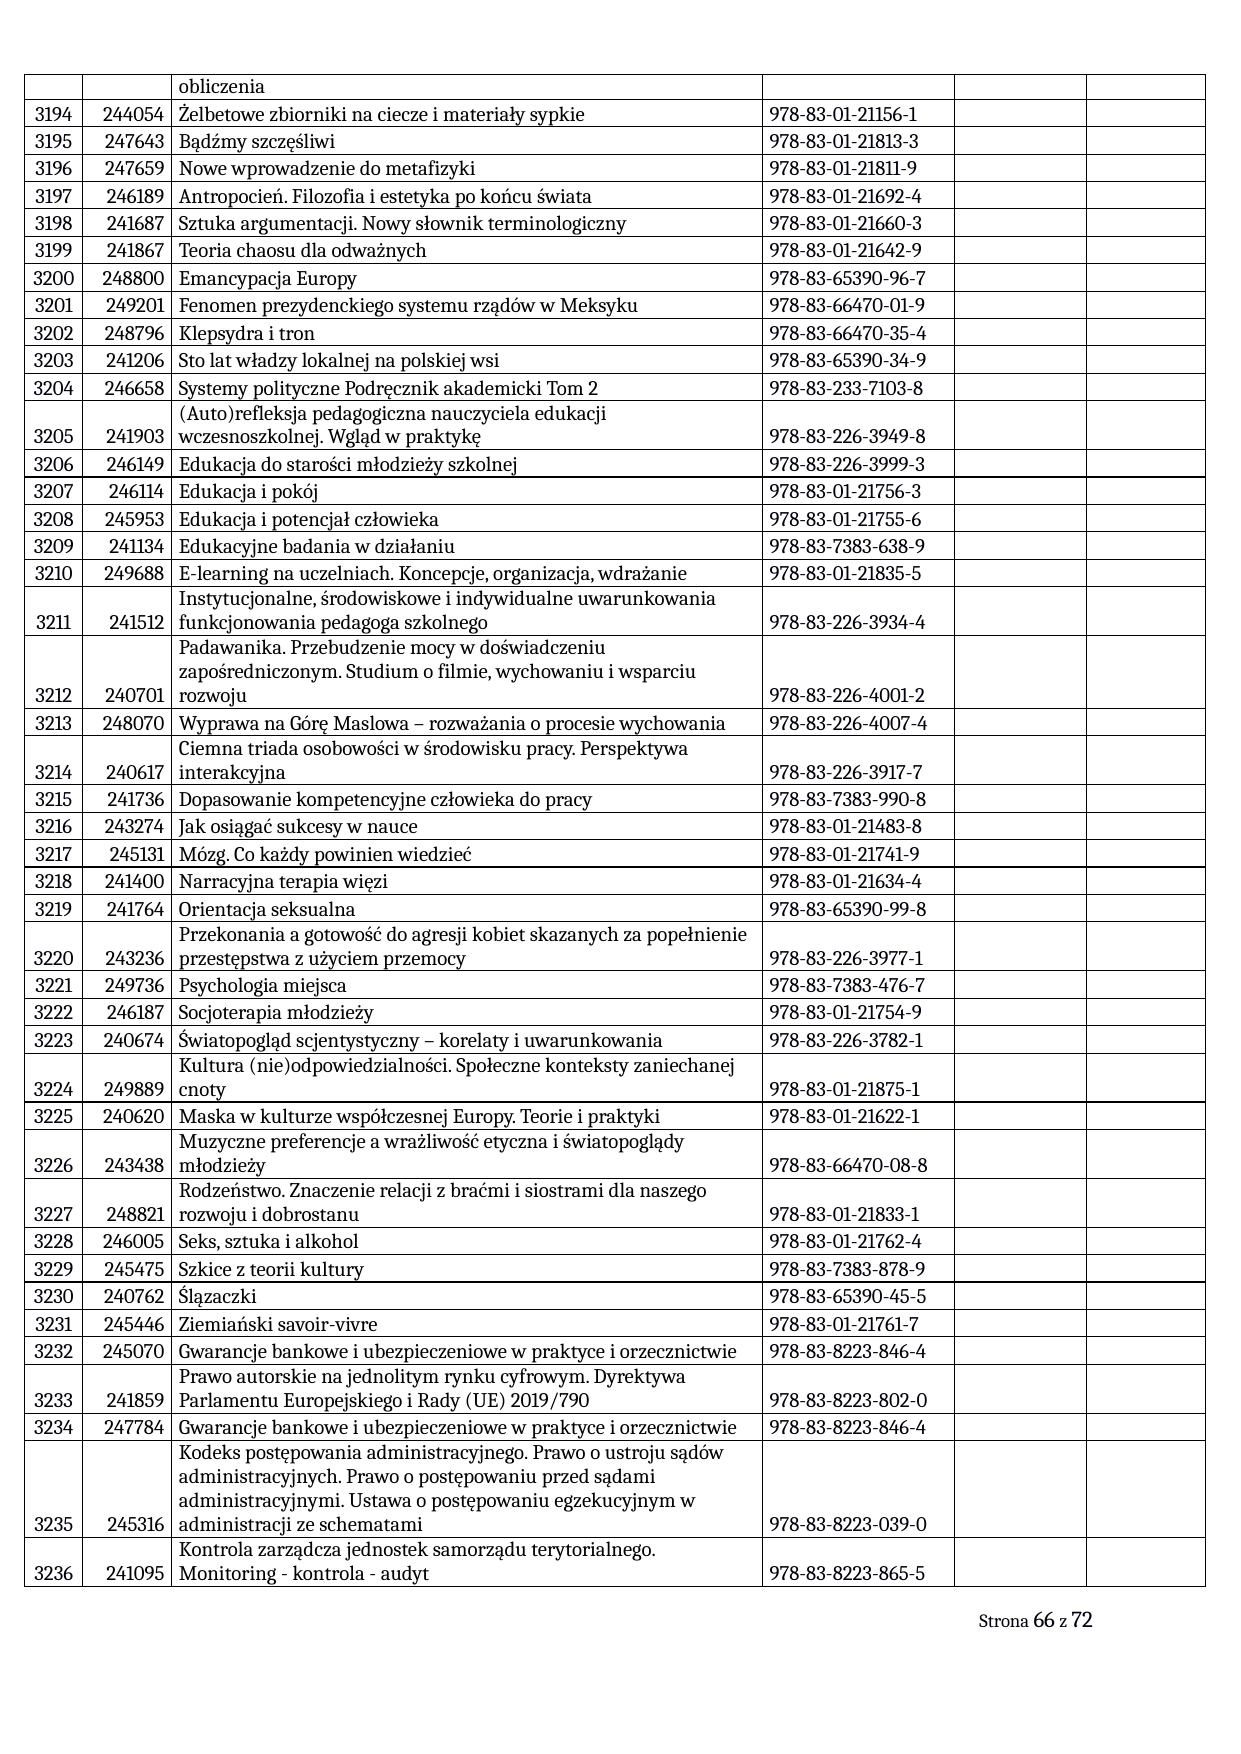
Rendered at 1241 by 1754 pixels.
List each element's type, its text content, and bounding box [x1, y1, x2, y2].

table_cell 3202 [25, 319, 82, 345]
table_cell 3226 [25, 1130, 82, 1178]
table_cell 978-83-233-7103-8 [763, 374, 954, 400]
table_cell 240762 [83, 1283, 171, 1309]
table_cell [1087, 319, 1205, 345]
table_cell Edukacyjne badania w działaniu [172, 532, 762, 559]
table_cell obliczenia [172, 75, 762, 99]
table_cell [1087, 1283, 1205, 1309]
table_cell Mózg. Co każdy powinien wiedzieć [172, 840, 762, 866]
table_cell 3217 [25, 840, 82, 866]
table_cell Emancypacja Europy [172, 264, 762, 291]
table_cell [1087, 1414, 1205, 1440]
table_cell 249736 [83, 971, 171, 998]
table_cell 249889 [83, 1054, 171, 1101]
table_cell [955, 1538, 1086, 1586]
table_cell 978-83-01-21813-3 [763, 127, 954, 153]
table_cell 245953 [83, 505, 171, 531]
table_cell 3218 [25, 868, 82, 894]
table_cell 3203 [25, 346, 82, 373]
table_cell 240701 [83, 636, 171, 708]
table_cell 978-83-01-21754-9 [763, 999, 954, 1025]
table_cell 248796 [83, 319, 171, 345]
table_cell Sztuka argumentacji. Nowy słownik terminologiczny [172, 209, 762, 236]
table_cell [1087, 785, 1205, 812]
table_cell [955, 709, 1086, 735]
table_cell 3198 [25, 209, 82, 236]
table_cell 978-83-01-21875-1 [763, 1054, 954, 1101]
table_cell [1087, 182, 1205, 208]
table_cell 978-83-7383-476-7 [763, 971, 954, 998]
table_cell 3225 [25, 1103, 82, 1129]
table_cell (Auto)refleksja pedagogiczna nauczyciela edukacji wczesnoszkolnej. Wgląd w praktykę [172, 401, 762, 449]
table_cell [1087, 636, 1205, 708]
table_cell 978-83-226-3782-1 [763, 1026, 954, 1052]
table_cell [1087, 709, 1205, 735]
table_cell 243274 [83, 813, 171, 839]
table_cell [955, 587, 1086, 635]
table_cell [955, 895, 1086, 921]
table_cell [955, 532, 1086, 559]
table_cell 241206 [83, 346, 171, 373]
table_cell [955, 182, 1086, 208]
table_cell [763, 75, 954, 99]
table_cell [955, 999, 1086, 1025]
table_cell [955, 840, 1086, 866]
table_cell [1087, 1337, 1205, 1364]
table_cell 978-83-01-21156-1 [763, 100, 954, 126]
table_cell 978-83-65390-34-9 [763, 346, 954, 373]
table_cell 978-83-01-21756-3 [763, 478, 954, 504]
table_cell [1087, 1255, 1205, 1281]
table_cell 978-83-7383-878-9 [763, 1255, 954, 1281]
table_cell [1087, 999, 1205, 1025]
table_cell 241687 [83, 209, 171, 236]
table_cell 3210 [25, 560, 82, 586]
table_cell 978-83-66470-08-8 [763, 1130, 954, 1178]
table_cell [1087, 922, 1205, 970]
table_cell Edukacja do starości młodzieży szkolnej [172, 450, 762, 476]
table_cell 3235 [25, 1441, 82, 1537]
table_cell 3214 [25, 736, 82, 784]
table_cell [1087, 346, 1205, 373]
table_cell 978-83-226-3934-4 [763, 587, 954, 635]
table_cell 978-83-8223-039-0 [763, 1441, 954, 1537]
table_cell [955, 209, 1086, 236]
table_cell 978-83-01-21660-3 [763, 209, 954, 236]
table_cell [1087, 1130, 1205, 1178]
table_cell [1087, 237, 1205, 263]
table_cell 978-83-01-21835-5 [763, 560, 954, 586]
table_cell 241134 [83, 532, 171, 559]
table_cell Seks, sztuka i alkohol [172, 1228, 762, 1254]
table_cell Bądźmy szczęśliwi [172, 127, 762, 153]
table_cell Dopasowanie kompetencyjne człowieka do pracy [172, 785, 762, 812]
table_cell 978-83-226-3949-8 [763, 401, 954, 449]
table_cell [955, 478, 1086, 504]
table_cell 245446 [83, 1310, 171, 1336]
table_cell 3206 [25, 450, 82, 476]
table_cell [955, 971, 1086, 998]
table_cell Kultura (nie)odpowiedzialności. Społeczne konteksty zaniechanej cnoty [172, 1054, 762, 1101]
table_cell Edukacja i potencjał człowieka [172, 505, 762, 531]
table_cell Gwarancje bankowe i ubezpieczeniowe w praktyce i orzecznictwie [172, 1337, 762, 1364]
table_cell Jak osiągać sukcesy w nauce [172, 813, 762, 839]
table_cell [955, 1228, 1086, 1254]
table_cell [1087, 155, 1205, 181]
table_cell [955, 1026, 1086, 1052]
table_cell Szkice z teorii kultury [172, 1255, 762, 1281]
table_cell [25, 75, 82, 99]
table_cell Padawanika. Przebudzenie mocy w doświadczeniu zapośredniczonym. Studium o filmie, wychowaniu i wsparciu rozwoju [172, 636, 762, 708]
table_cell Nowe wprowadzenie do metafizyki [172, 155, 762, 181]
table_cell 978-83-01-21634-4 [763, 868, 954, 894]
table_cell 978-83-01-21642-9 [763, 237, 954, 263]
table_cell [1087, 1365, 1205, 1413]
table_cell 978-83-01-21622-1 [763, 1103, 954, 1129]
table_cell 978-83-8223-802-0 [763, 1365, 954, 1413]
table_cell [955, 264, 1086, 291]
table_cell [955, 1130, 1086, 1178]
table_cell 246149 [83, 450, 171, 476]
table_cell Ciemna triada osobowości w środowisku pracy. Perspektywa interakcyjna [172, 736, 762, 784]
table_cell [1087, 736, 1205, 784]
table_cell Sto lat władzy lokalnej na polskiej wsi [172, 346, 762, 373]
table_cell 244054 [83, 100, 171, 126]
table_cell 3224 [25, 1054, 82, 1101]
table_cell 241867 [83, 237, 171, 263]
table_cell 249688 [83, 560, 171, 586]
table_cell 978-83-65390-96-7 [763, 264, 954, 291]
table_cell [955, 636, 1086, 708]
table_cell Systemy polityczne Podręcznik akademicki Tom 2 [172, 374, 762, 400]
table_cell 3230 [25, 1283, 82, 1309]
table_cell 3208 [25, 505, 82, 531]
table_cell 978-83-01-21755-6 [763, 505, 954, 531]
table_cell 978-83-01-21741-9 [763, 840, 954, 866]
table_cell 247659 [83, 155, 171, 181]
table_cell [83, 75, 171, 99]
table_cell 248800 [83, 264, 171, 291]
table_cell [1087, 292, 1205, 318]
table_cell [955, 155, 1086, 181]
table_cell 247784 [83, 1414, 171, 1440]
table_cell [955, 1414, 1086, 1440]
table_cell [1087, 75, 1205, 99]
table_cell [955, 1103, 1086, 1129]
table_cell [1087, 1054, 1205, 1101]
table_cell Fenomen prezydenckiego systemu rządów w Meksyku [172, 292, 762, 318]
table_cell Muzyczne preferencje a wrażliwość etyczna i światopoglądy młodzieży [172, 1130, 762, 1178]
table_cell 241736 [83, 785, 171, 812]
table_cell [1087, 1228, 1205, 1254]
table_cell [955, 127, 1086, 153]
table_cell [955, 319, 1086, 345]
table_cell [1087, 868, 1205, 894]
table_cell 248070 [83, 709, 171, 735]
table_cell 3200 [25, 264, 82, 291]
table_cell 241512 [83, 587, 171, 635]
table_cell [1087, 587, 1205, 635]
table_cell [955, 736, 1086, 784]
table_cell Klepsydra i tron [172, 319, 762, 345]
table_cell Żelbetowe zbiorniki na ciecze i materiały sypkie [172, 100, 762, 126]
table_cell 978-83-01-21692-4 [763, 182, 954, 208]
table_cell 3215 [25, 785, 82, 812]
table_cell [955, 560, 1086, 586]
table_cell 978-83-01-21483-8 [763, 813, 954, 839]
table_cell [1087, 374, 1205, 400]
table_cell 978-83-65390-99-8 [763, 895, 954, 921]
table_cell [955, 450, 1086, 476]
table_cell 3212 [25, 636, 82, 708]
table_cell 978-83-01-21762-4 [763, 1228, 954, 1254]
table_cell [955, 1310, 1086, 1336]
table_cell Rodzeństwo. Znaczenie relacji z braćmi i siostrami dla naszego rozwoju i dobrostanu [172, 1179, 762, 1227]
table_cell [1087, 1103, 1205, 1129]
table_cell [955, 868, 1086, 894]
table_cell 978-83-8223-846-4 [763, 1337, 954, 1364]
table_cell 243236 [83, 922, 171, 970]
table_cell [955, 1337, 1086, 1364]
table_cell [955, 1255, 1086, 1281]
table_cell 978-83-66470-35-4 [763, 319, 954, 345]
table_cell Antropocień. Filozofia i estetyka po końcu świata [172, 182, 762, 208]
table_cell [1087, 1538, 1205, 1586]
table_cell [955, 1441, 1086, 1537]
table_cell 3205 [25, 401, 82, 449]
table_cell Kodeks postępowania administracyjnego. Prawo o ustroju sądów administracyjnych. Prawo o postępowaniu przed sądami administracyjnymi. Ustawa o postępowaniu egzekucyjnym w administracji ze schematami [172, 1441, 762, 1537]
table_cell [955, 1365, 1086, 1413]
table_cell 978-83-8223-846-4 [763, 1414, 954, 1440]
table_cell 978-83-226-4001-2 [763, 636, 954, 708]
table_cell Maska w kulturze współczesnej Europy. Teorie i praktyki [172, 1103, 762, 1129]
table_cell 3223 [25, 1026, 82, 1052]
table_cell 241764 [83, 895, 171, 921]
table_cell 978-83-226-3977-1 [763, 922, 954, 970]
table_cell 3216 [25, 813, 82, 839]
table_cell 243438 [83, 1130, 171, 1178]
table_cell Edukacja i pokój [172, 478, 762, 504]
table_cell 246189 [83, 182, 171, 208]
table_cell [1087, 100, 1205, 126]
table_cell 3231 [25, 1310, 82, 1336]
table_cell Światopogląd scjentystyczny – korelaty i uwarunkowania [172, 1026, 762, 1052]
table_cell Ziemiański savoir-vivre [172, 1310, 762, 1336]
table_cell Psychologia miejsca [172, 971, 762, 998]
table_cell 245316 [83, 1441, 171, 1537]
table_cell Przekonania a gotowość do agresji kobiet skazanych za popełnienie przestępstwa z użyciem przemocy [172, 922, 762, 970]
table_cell 978-83-7383-990-8 [763, 785, 954, 812]
table_cell 978-83-7383-638-9 [763, 532, 954, 559]
table_cell 241095 [83, 1538, 171, 1586]
table_cell 246005 [83, 1228, 171, 1254]
table_cell [1087, 505, 1205, 531]
table_cell 978-83-226-3917-7 [763, 736, 954, 784]
table_cell Narracyjna terapia więzi [172, 868, 762, 894]
table_cell 3197 [25, 182, 82, 208]
table_cell [1087, 560, 1205, 586]
table_cell 3195 [25, 127, 82, 153]
table_cell [1087, 1179, 1205, 1227]
table_cell [1087, 450, 1205, 476]
table_cell 3201 [25, 292, 82, 318]
table_cell 3204 [25, 374, 82, 400]
table_cell 978-83-226-4007-4 [763, 709, 954, 735]
table_cell 3221 [25, 971, 82, 998]
table_cell [1087, 127, 1205, 153]
table_cell [1087, 264, 1205, 291]
table_cell 3222 [25, 999, 82, 1025]
table_cell 246114 [83, 478, 171, 504]
table_cell [955, 374, 1086, 400]
table_cell [1087, 209, 1205, 236]
table_cell 241859 [83, 1365, 171, 1413]
table_cell [1087, 1026, 1205, 1052]
table_cell 248821 [83, 1179, 171, 1227]
table_cell 3213 [25, 709, 82, 735]
table_cell Teoria chaosu dla odważnych [172, 237, 762, 263]
table_cell [1087, 1441, 1205, 1537]
table_cell 978-83-65390-45-5 [763, 1283, 954, 1309]
table_cell [955, 401, 1086, 449]
table_cell 240674 [83, 1026, 171, 1052]
table_cell 245070 [83, 1337, 171, 1364]
table_cell [955, 813, 1086, 839]
table_cell 978-83-8223-865-5 [763, 1538, 954, 1586]
table_cell [955, 75, 1086, 99]
table_cell [1087, 840, 1205, 866]
table_cell E-learning na uczelniach. Koncepcje, organizacja, wdrażanie [172, 560, 762, 586]
table_cell 978-83-01-21811-9 [763, 155, 954, 181]
table_cell [1087, 532, 1205, 559]
table_cell [955, 1054, 1086, 1101]
table_cell [955, 237, 1086, 263]
table_cell Wyprawa na Górę Maslowa – rozważania o procesie wychowania [172, 709, 762, 735]
table_cell 3233 [25, 1365, 82, 1413]
table_cell [955, 1179, 1086, 1227]
table_cell 978-83-226-3999-3 [763, 450, 954, 476]
table_cell [955, 346, 1086, 373]
table_cell 245475 [83, 1255, 171, 1281]
table_cell [955, 100, 1086, 126]
table_cell 978-83-01-21761-7 [763, 1310, 954, 1336]
table_cell Socjoterapia młodzieży [172, 999, 762, 1025]
table_cell 3220 [25, 922, 82, 970]
table_cell [955, 1283, 1086, 1309]
table_cell 3194 [25, 100, 82, 126]
table_cell [955, 785, 1086, 812]
table_cell [955, 922, 1086, 970]
table_cell 240620 [83, 1103, 171, 1129]
table_cell Prawo autorskie na jednolitym rynku cyfrowym. Dyrektywa Parlamentu Europejskiego i Rady (UE) 2019/790 [172, 1365, 762, 1413]
table_cell [1087, 401, 1205, 449]
table_cell Orientacja seksualna [172, 895, 762, 921]
table_cell [1087, 895, 1205, 921]
table_cell 246658 [83, 374, 171, 400]
table_cell 240617 [83, 736, 171, 784]
table_cell 978-83-66470-01-9 [763, 292, 954, 318]
table_cell Kontrola zarządcza jednostek samorządu terytorialnego. Monitoring - kontrola - audyt [172, 1538, 762, 1586]
table_cell 3229 [25, 1255, 82, 1281]
table_cell 241903 [83, 401, 171, 449]
table_cell 3196 [25, 155, 82, 181]
table_cell 3219 [25, 895, 82, 921]
table_cell 3236 [25, 1538, 82, 1586]
table_cell [1087, 813, 1205, 839]
table_cell 241400 [83, 868, 171, 894]
table_cell 3232 [25, 1337, 82, 1364]
table_cell 3199 [25, 237, 82, 263]
table_cell 3227 [25, 1179, 82, 1227]
table_cell Instytucjonalne, środowiskowe i indywidualne uwarunkowania funkcjonowania pedagoga szkolnego [172, 587, 762, 635]
table_cell Gwarancje bankowe i ubezpieczeniowe w praktyce i orzecznictwie [172, 1414, 762, 1440]
table_cell 3209 [25, 532, 82, 559]
table_cell [1087, 1310, 1205, 1336]
table_cell [955, 292, 1086, 318]
table_cell 3228 [25, 1228, 82, 1254]
table_cell Ślązaczki [172, 1283, 762, 1309]
table_cell [955, 505, 1086, 531]
table_cell 247643 [83, 127, 171, 153]
table_cell 246187 [83, 999, 171, 1025]
table_cell 249201 [83, 292, 171, 318]
table_cell [1087, 971, 1205, 998]
table_cell [1087, 478, 1205, 504]
table_cell 978-83-01-21833-1 [763, 1179, 954, 1227]
table_cell 3211 [25, 587, 82, 635]
table_cell 245131 [83, 840, 171, 866]
table_cell 3234 [25, 1414, 82, 1440]
table_cell 3207 [25, 478, 82, 504]
